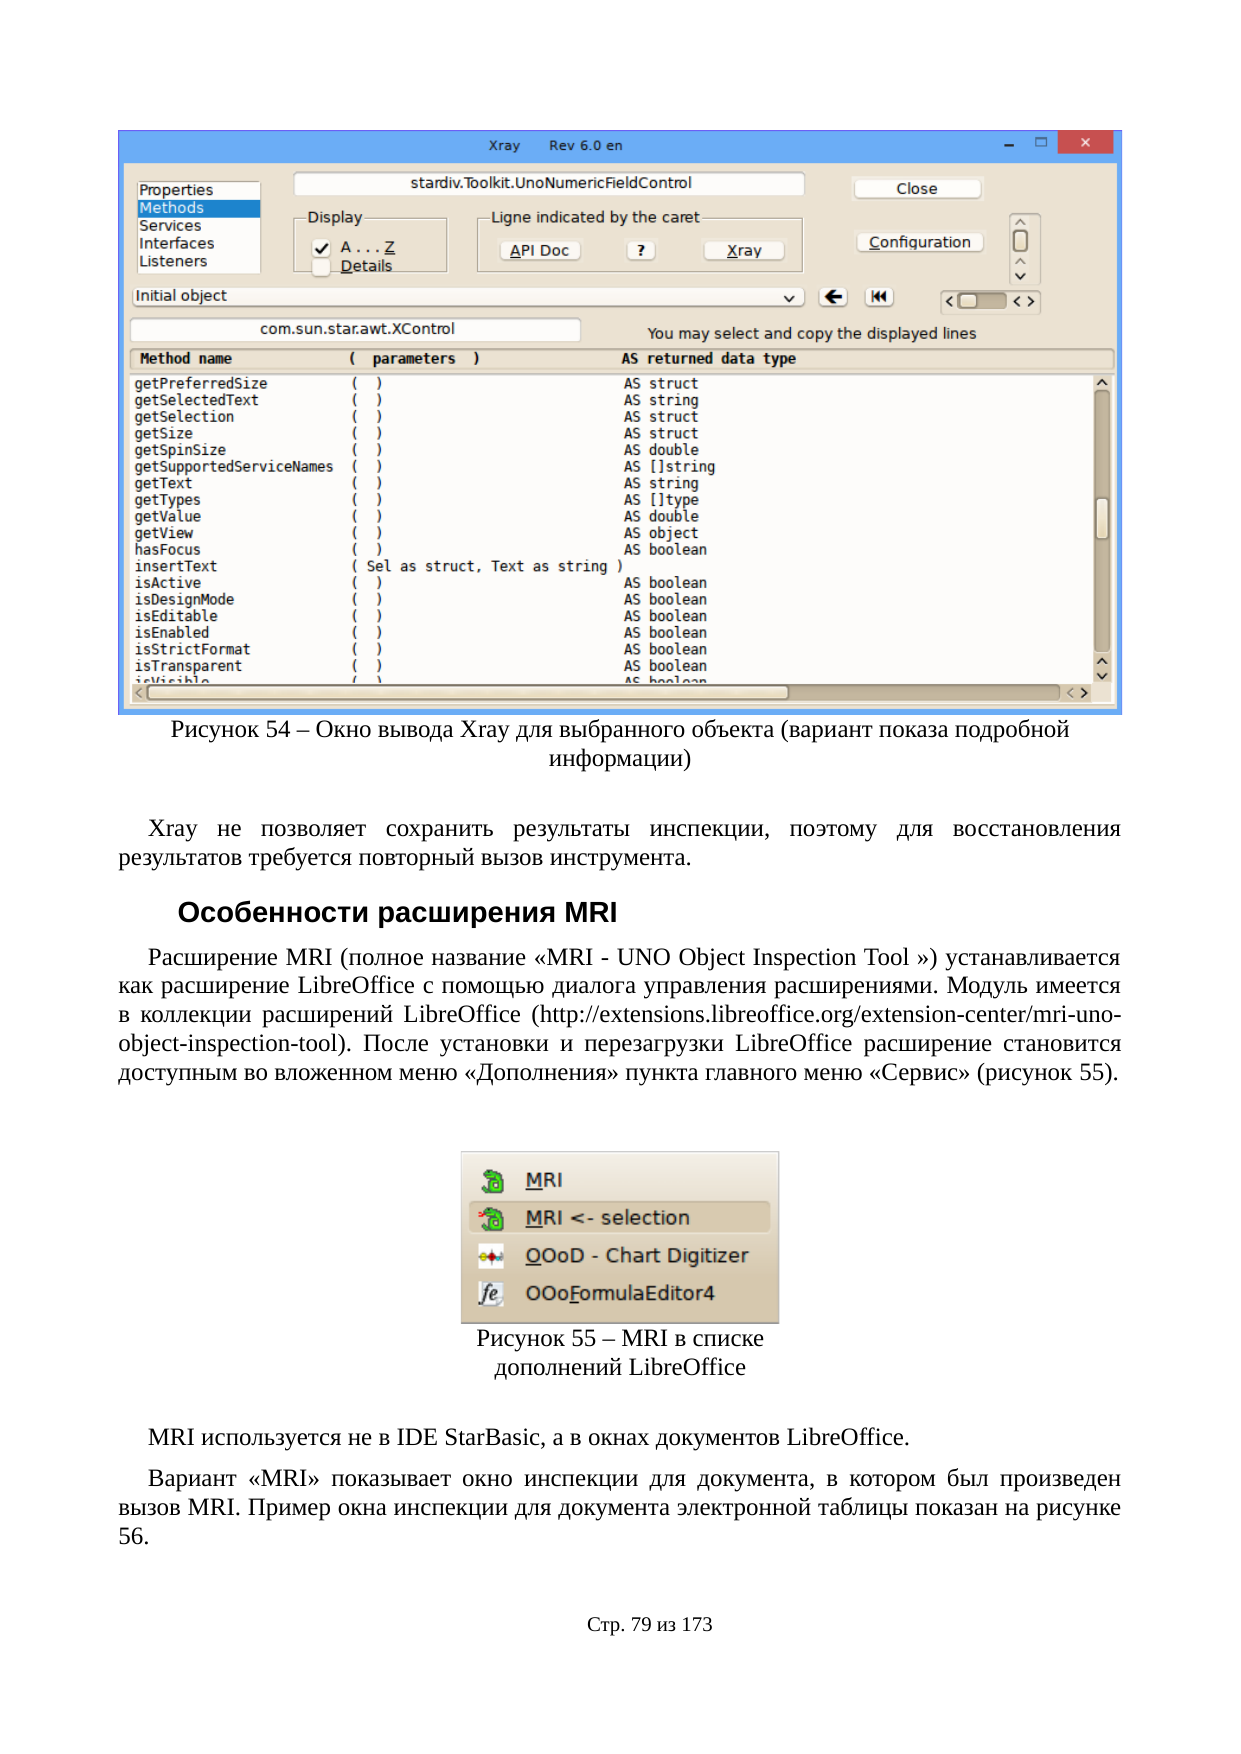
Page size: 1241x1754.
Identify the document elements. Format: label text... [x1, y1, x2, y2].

text Вариант «MRI» показывает окно инспекции для документа, в котором был произведен вызов MRI. Пример окна инспекции для документа электронной таблицы показан на рисунке 56. [118, 1463, 1122, 1550]
picture [460, 1151, 780, 1324]
text Xray не позволяет сохранить результаты инспекции, поэтому для восстановления результатов требуется повторный вызов инструмента. [118, 813, 1122, 871]
text Расширение MRI (полное название «MRI - UNO Object Inspection Tool ») устанавливается как расширение LibreOffice с помощью диалога управления расширениями. Модуль имеется в коллекции расширений LibreOffice (http://extensions.libreoffice.org/extension-center/mri-uno-object-inspection-tool). После установки и перезагрузки LibreOffice расширение становится доступным во вложенном меню «Дополнения» пункта главного меню «Сервис» (рисунок 55). [118, 942, 1122, 1085]
picture [118, 130, 1123, 715]
text MRI используется не в IDE StarBasic, а в окнах документов LibreOffice. [118, 1422, 1122, 1451]
text Рисунок 54 – Окно вывода Xray для выбранного объекта (вариант показа подробной информации) [118, 715, 1122, 772]
text Рисунок 55 – MRI в списке дополнений LibreOffice [461, 1324, 779, 1381]
subtitle Особенности расширения MRI [118, 896, 1122, 929]
